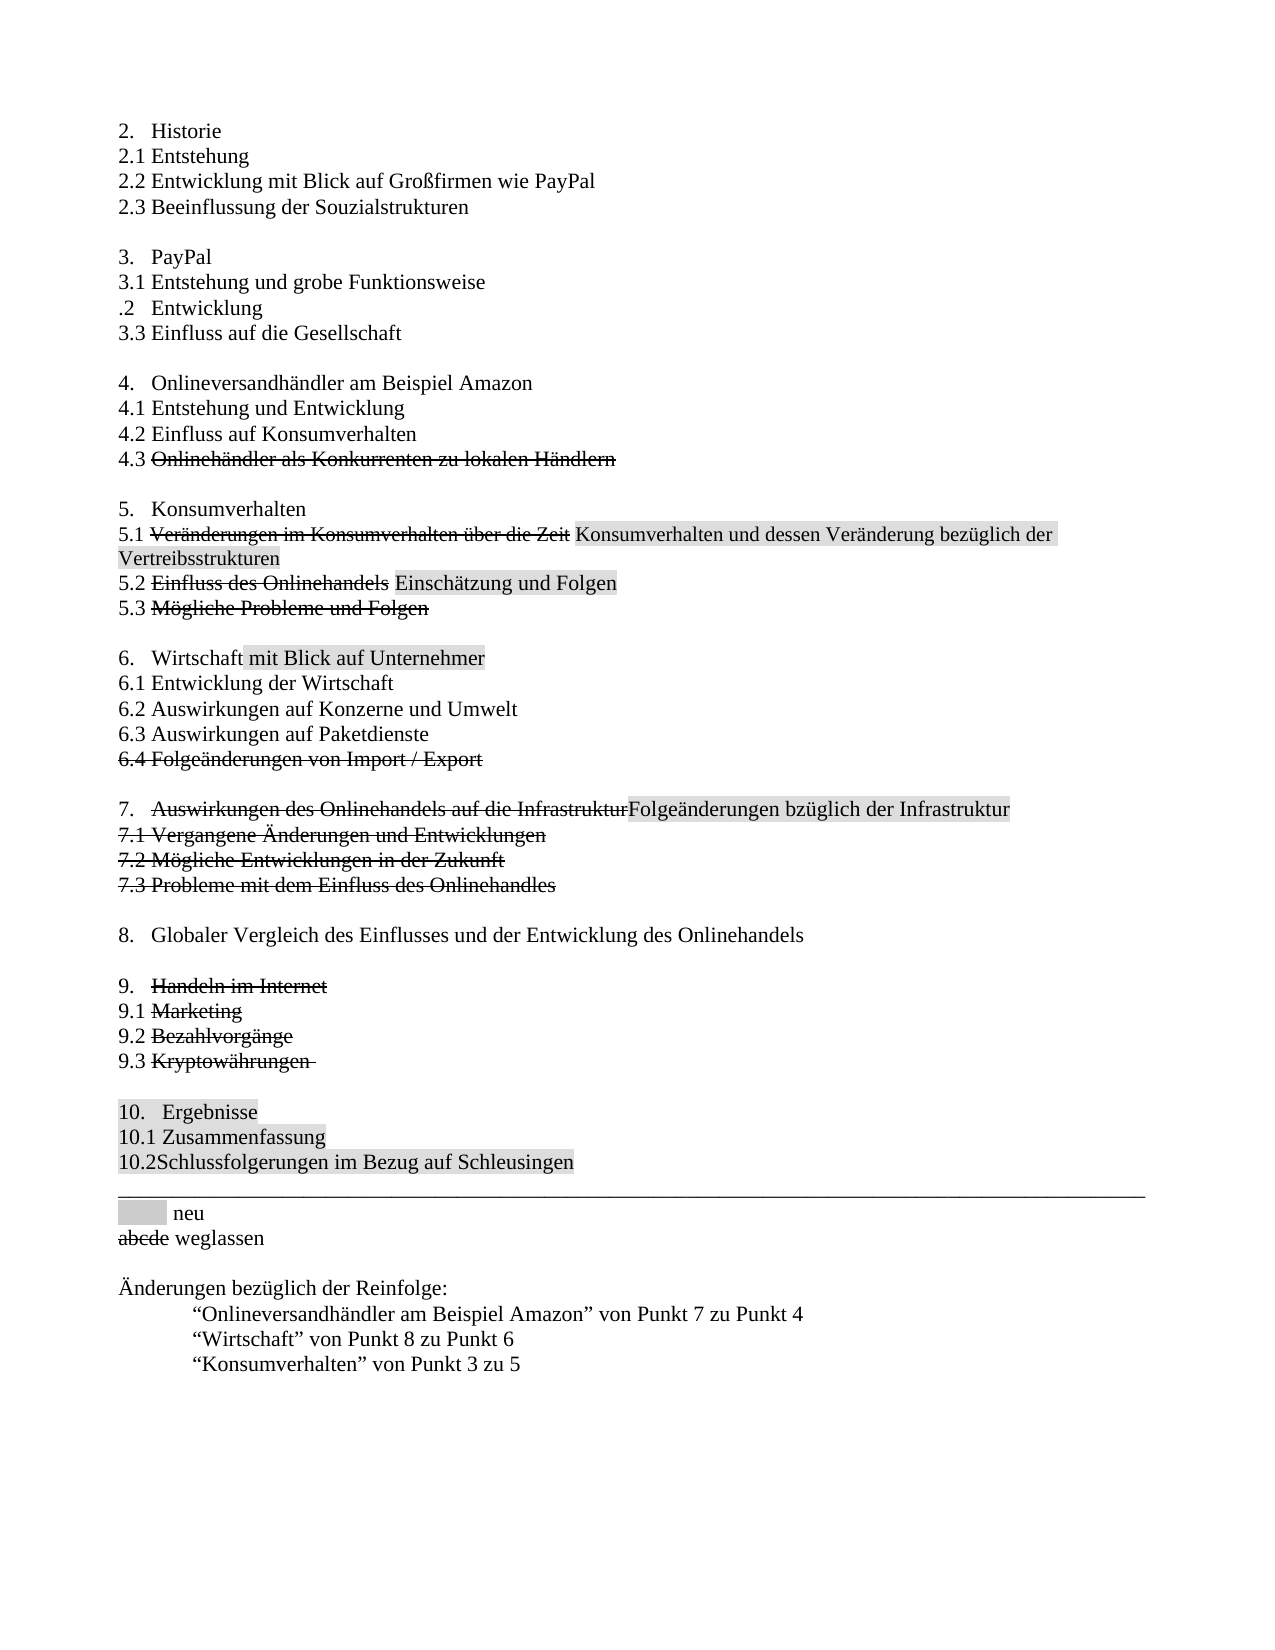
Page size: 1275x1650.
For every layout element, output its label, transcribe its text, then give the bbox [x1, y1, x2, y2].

text 5.3 Mögliche Probleme und Folgen [118, 595, 1157, 620]
text 7.3 Probleme mit dem Einfluss des Onlinehandles [118, 872, 1157, 897]
text 9.2 Bezahlvorgänge [118, 1023, 1157, 1048]
text “Onlineversandhändler am Beispiel Amazon” von Punkt 7 zu Punkt 4 [118, 1301, 1157, 1326]
text 10. Ergebnisse [118, 1099, 1157, 1124]
text 6.3 Auswirkungen auf Paketdienste [118, 721, 1157, 746]
text 3.3 Einfluss auf die Gesellschaft [118, 320, 1157, 345]
text 6. Wirtschaft mit Blick auf Unternehmer [118, 645, 1157, 670]
text 2.3 Beeinflussung der Souzialstrukturen [118, 194, 1157, 219]
text 2.1 Entstehung [118, 143, 1157, 168]
text 6.4 Folgeänderungen von Import / Export [118, 746, 1157, 771]
text 9. Handeln im Internet [118, 973, 1157, 998]
text 6.2 Auswirkungen auf Konzerne und Umwelt [118, 696, 1157, 721]
text 3.1 Entstehung und grobe Funktionsweise [118, 269, 1157, 294]
text .2 Entwicklung [118, 294, 1157, 320]
text neu [118, 1200, 1157, 1225]
text 4.2 Einfluss auf Konsumverhalten [118, 421, 1157, 446]
text 9.3 Kryptowährungen [118, 1048, 1157, 1074]
text 8. Globaler Vergleich des Einflusses und der Entwicklung des Onlinehandels [118, 922, 1157, 948]
text ______________________________________________________________________________________________ [118, 1174, 1157, 1200]
text 2. Historie [118, 118, 1157, 143]
text “Konsumverhalten” von Punkt 3 zu 5 [118, 1351, 1157, 1376]
text 5.1 Veränderungen im Konsumverhalten über die Zeit Konsumverhalten und dessen Veränderung bezüglich der Vertreibsstrukturen [118, 521, 1157, 569]
text abcde weglassen [118, 1225, 1157, 1250]
text 5. Konsumverhalten [118, 496, 1157, 521]
text 7.1 Vergangene Änderungen und Entwicklungen [118, 822, 1157, 847]
text 7.2 Mögliche Entwicklungen in der Zukunft [118, 847, 1157, 872]
text 4. Onlineversandhändler am Beispiel Amazon [118, 370, 1157, 395]
text 4.3 Onlinehändler als Konkurrenten zu lokalen Händlern [118, 446, 1157, 471]
text 2.2 Entwicklung mit Blick auf Großfirmen wie PayPal [118, 168, 1157, 194]
text 6.1 Entwicklung der Wirtschaft [118, 670, 1157, 696]
text “Wirtschaft” von Punkt 8 zu Punkt 6 [118, 1326, 1157, 1351]
text 10.2Schlussfolgerungen im Bezug auf Schleusingen [118, 1149, 1157, 1174]
text Änderungen bezüglich der Reinfolge: [118, 1275, 1157, 1301]
text 10.1 Zusammenfassung [118, 1124, 1157, 1149]
text 4.1 Entstehung und Entwicklung [118, 395, 1157, 421]
text 9.1 Marketing [118, 998, 1157, 1023]
text 7. Auswirkungen des Onlinehandels auf die InfrastrukturFolgeänderungen bzüglich der Infrastruktur [118, 796, 1157, 822]
text 3. PayPal [118, 244, 1157, 269]
text 5.2 Einfluss des Onlinehandels Einschätzung und Folgen [118, 569, 1157, 595]
